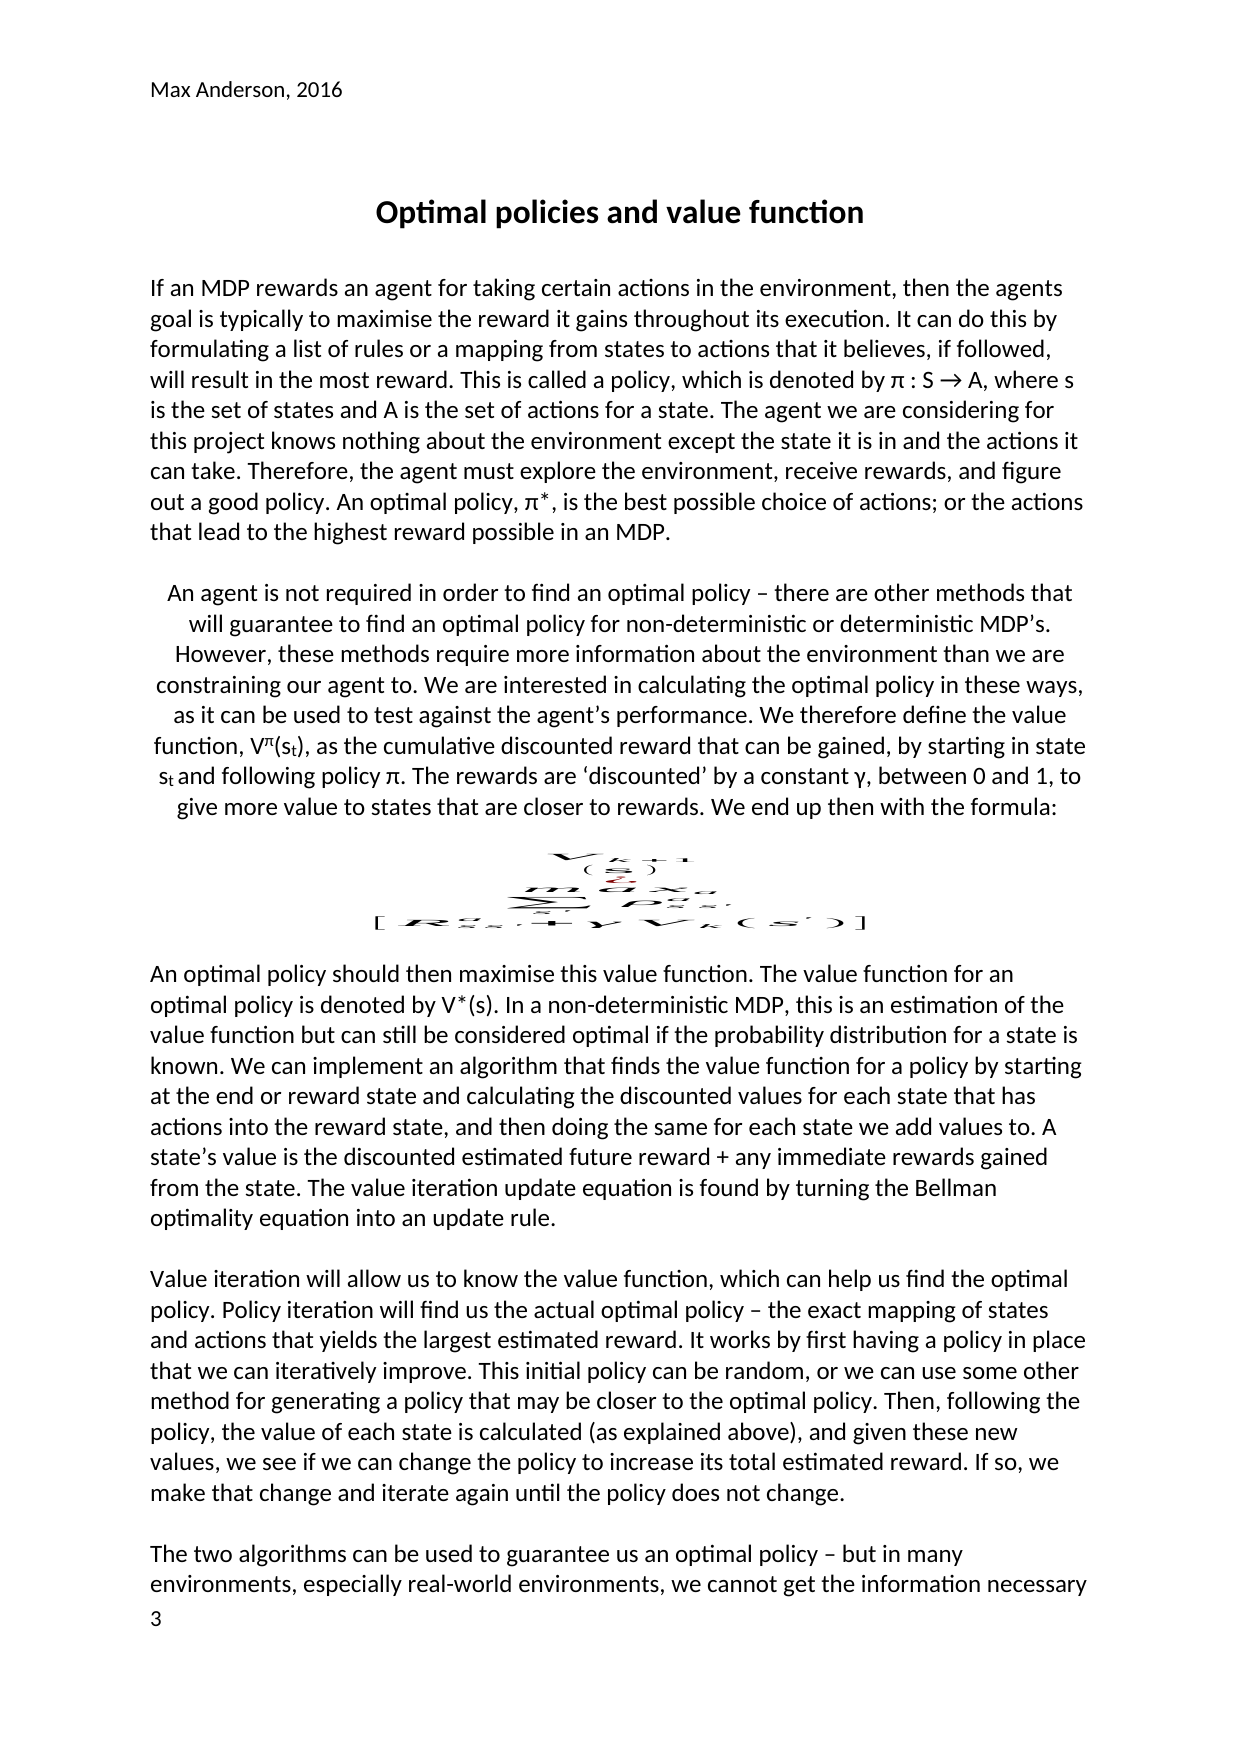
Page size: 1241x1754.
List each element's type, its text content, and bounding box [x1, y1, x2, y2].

text The two algorithms can be used to guarantee us an optimal policy – but in many environments, especially real-world environments, we cannot get the information necessary [150, 1538, 1090, 1599]
text Optimal policies and value function [150, 191, 1090, 231]
text Value iteration will allow us to know the value function, which can help us find the optimal policy. Policy iteration will find us the actual optimal policy – the exact mapping of states and actions that yields the largest estimated reward. It works by first having a policy in place that we can iteratively improve. This initial policy can be random, or we can use some other method for generating a policy that may be closer to the optimal policy. Then, following the policy, the value of each state is calculated (as explained above), and given these new values, we see if we can change the policy to increase its total estimated reward. If so, we make that change and iterate again until the policy does not change. [150, 1263, 1090, 1508]
text If an MDP rewards an agent for taking certain actions in the environment, then the agents goal is typically to maximise the reward it gains throughout its execution. It can do this by formulating a list of rules or a mapping from states to actions that it believes, if followed, will result in the most reward. This is called a policy, which is denoted by π : S → A, where s is the set of states and A is the set of actions for a state. The agent we are considering for this project knows nothing about the environment except the state it is in and the actions it can take. Therefore, the agent must explore the environment, receive rewards, and figure out a good policy. An optimal policy, π*, is the best possible choice of actions; or the actions that lead to the highest reward possible in an MDP. [150, 272, 1090, 547]
text An agent is not required in order to find an optimal policy – there are other methods that will guarantee to find an optimal policy for non-deterministic or deterministic MDP’s. However, these methods require more information about the environment than we are constraining our agent to. We are interested in calculating the optimal policy in these ways, as it can be used to test against the agent’s performance. We therefore define the value function, Vπ(st), as the cumulative discounted reward that can be gained, by starting in state s­t and following policy π. The rewards are ‘discounted’ by a constant γ, between 0 and 1, to give more value to states that are closer to rewards. We end up then with the formula: [150, 577, 1090, 822]
text An optimal policy should then maximise this value function. The value function for an optimal policy is denoted by V*(s). In a non-deterministic MDP, this is an estimation of the value function but can still be considered optimal if the probability distribution for a state is known. We can implement an algorithm that finds the value function for a policy by starting at the end or reward state and calculating the discounted values for each state that has actions into the reward state, and then doing the same for each state we add values to. A state’s value is the discounted estimated future reward + any immediate rewards gained from the state. The value iteration update equation is found by turning the Bellman optimality equation into an update rule. [150, 958, 1090, 1233]
